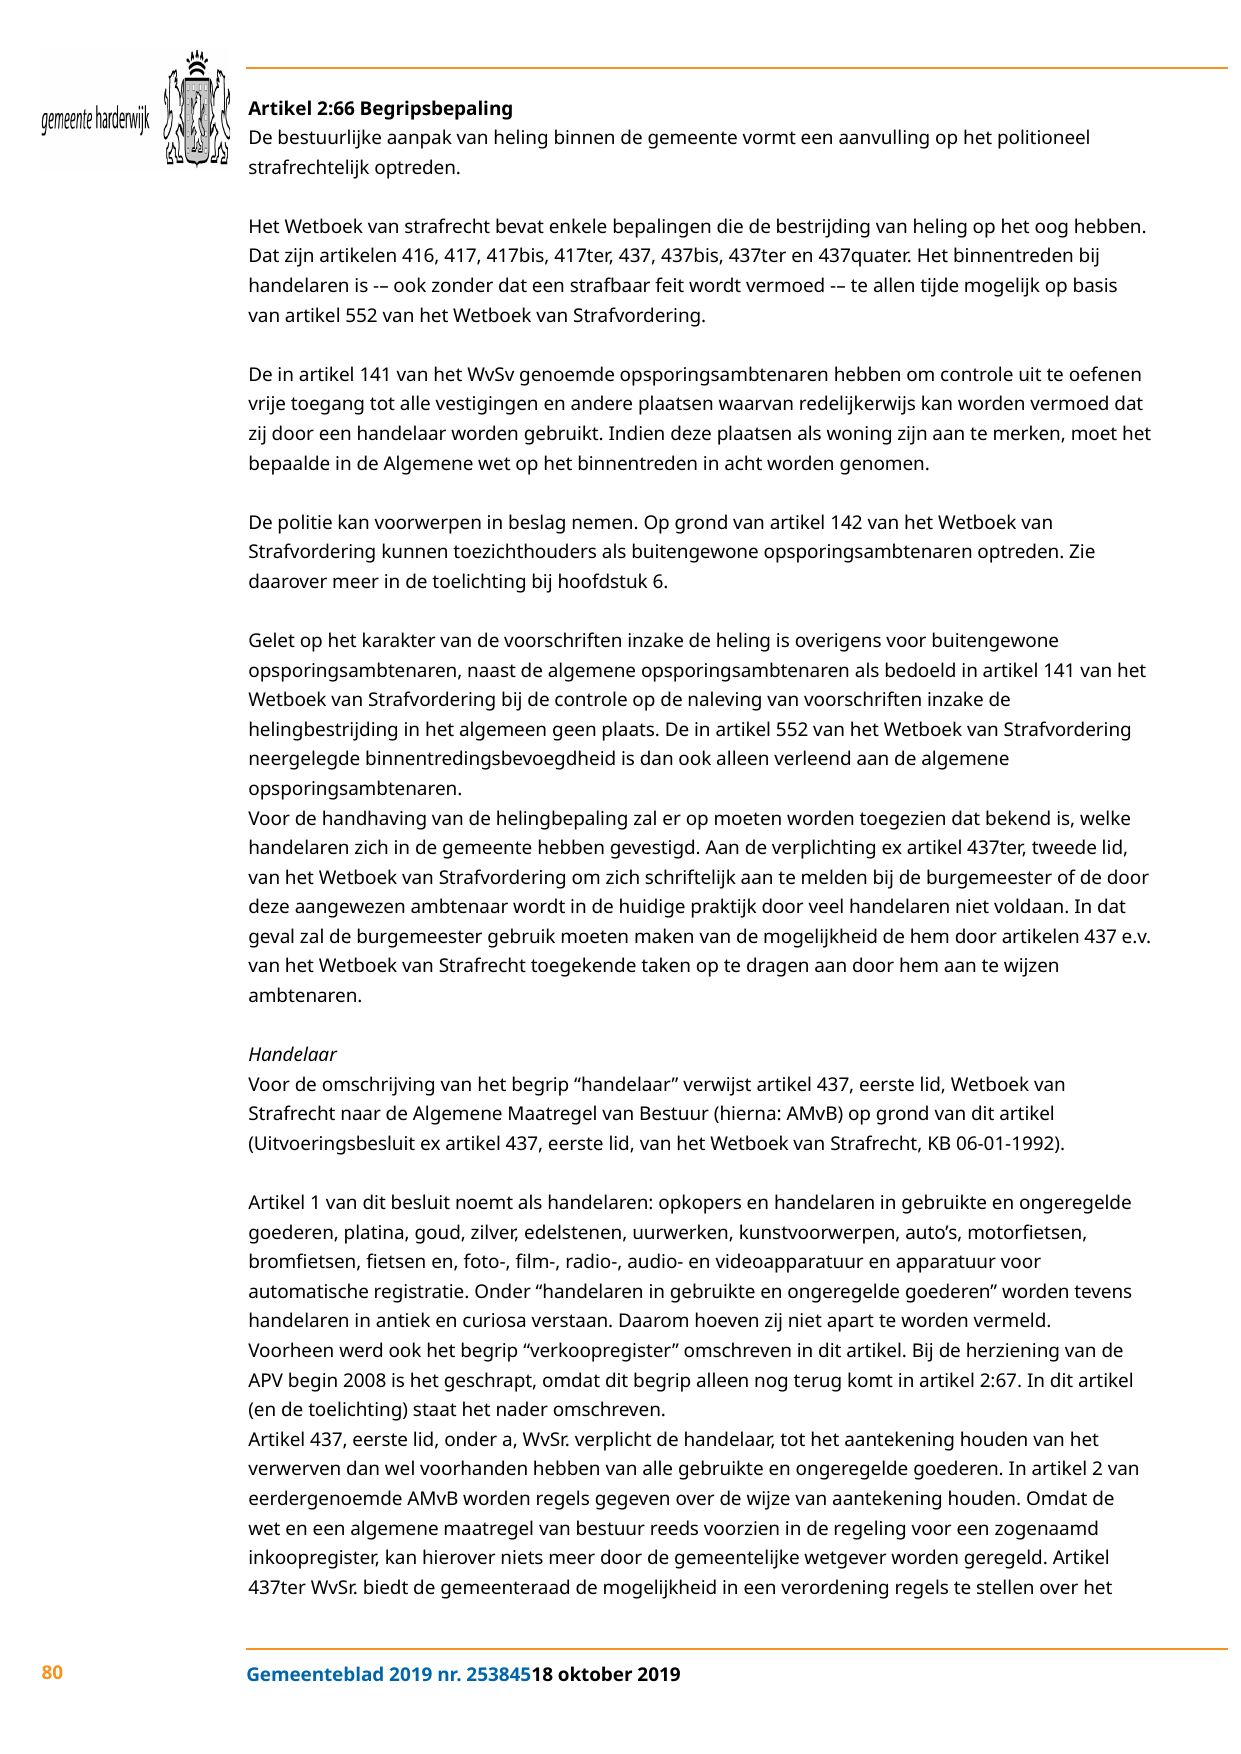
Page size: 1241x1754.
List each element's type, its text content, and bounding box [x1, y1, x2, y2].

text Gelet op het karakter van de voorschriften inzake de heling is overigens voor buitengewone opsporingsambtenaren, naast de algemene opsporingsambtenaren als bedoeld in artikel 141 van het Wetboek van Strafvordering bij de controle op de naleving van voorschriften inzake de helingbestrijding in het algemeen geen plaats. De in artikel 552 van het Wetboek van Strafvordering neergelegde binnentredingsbevoegdheid is dan ook alleen verleend aan de algemene opsporingsambtenaren. [248, 627, 1152, 801]
text Artikel 437, eerste lid, onder a, WvSr. verplicht de handelaar, tot het aantekening houden van het verwerven dan wel voorhanden hebben van alle gebruikte en ongeregelde goederen. In artikel 2 van eerdergenoemde AMvB worden regels gegeven over de wijze van aantekening houden. Omdat de wet en een algemene maatregel van bestuur reeds voorzien in de regeling voor een zogenaamd inkoopregister, kan hierover niets meer door de gemeentelijke wetgever worden geregeld. Artikel 437ter WvSr. biedt de gemeenteraad de mogelijkheid in een verordening regels te stellen over het [248, 1426, 1152, 1600]
text Voor de handhaving van de helingbepaling zal er op moeten worden toegezien dat bekend is, welke handelaren zich in de gemeente hebben gevestigd. Aan de verplichting ex artikel 437ter, tweede lid, van het Wetboek van Strafvordering om zich schriftelijk aan te melden bij de burgemeester of de door deze aangewezen ambtenaar wordt in de huidige praktijk door veel handelaren niet voldaan. In dat geval zal de burgemeester gebruik moeten maken van de mogelijkheid de hem door artikelen 437 e.v. van het Wetboek van Strafrecht toegekende taken op te dragen aan door hem aan te wijzen ambtenaren. [248, 805, 1152, 1008]
text Handelaar [248, 1041, 1152, 1067]
text De in artikel 141 van het WvSv genoemde opsporingsambtenaren hebben om controle uit te oefenen vrije toegang tot alle vestigingen en andere plaatsen waarvan redelijkerwijs kan worden vermoed dat zij door een handelaar worden gebruikt. Indien deze plaatsen als woning zijn aan te merken, moet het bepaalde in de Algemene wet op het binnentreden in acht worden genomen. [248, 361, 1152, 476]
picture [41, 47, 231, 172]
text Voor de omschrijving van het begrip “handelaar” verwijst artikel 437, eerste lid, Wetboek van Strafrecht naar de Algemene Maatregel van Bestuur (hierna: AMvB) op grond van dit artikel (Uitvoeringsbesluit ex artikel 437, eerste lid, van het Wetboek van Strafrecht, KB 06-01-1992). [248, 1071, 1152, 1156]
text De bestuurlijke aanpak van heling binnen de gemeente vormt een aanvulling op het politioneel strafrechtelijk optreden. [248, 124, 1152, 180]
text Artikel 1 van dit besluit noemt als handelaren: opkopers en handelaren in gebruikte en ongeregelde goederen, platina, goud, zilver, edelstenen, uurwerken, kunstvoorwerpen, auto’s, motorfietsen, bromfietsen, fietsen en, foto-, film-, radio-, audio- en videoapparatuur en apparatuur voor automatische registratie. Onder “handelaren in gebruikte en ongeregelde goederen” worden tevens handelaren in antiek en curiosa verstaan. Daarom hoeven zij niet apart te worden vermeld. [248, 1189, 1152, 1333]
text De politie kan voorwerpen in beslag nemen. Op grond van artikel 142 van het Wetboek van Strafvordering kunnen toezichthouders als buitengewone opsporingsambtenaren optreden. Zie daarover meer in de toelichting bij hoofdstuk 6. [248, 509, 1152, 594]
text Artikel 2:66 Begripsbepaling [248, 95, 1152, 121]
text Het Wetboek van strafrecht bevat enkele bepalingen die de bestrijding van heling op het oog hebben. Dat zijn artikelen 416, 417, 417bis, 417ter, 437, 437bis, 437ter en 437quater. Het binnentreden bij handelaren is -– ook zonder dat een strafbaar feit wordt vermoed -– te allen tijde mogelijk op basis van artikel 552 van het Wetboek van Strafvordering. [248, 213, 1152, 328]
text Voorheen werd ook het begrip “verkoopregister” omschreven in dit artikel. Bij de herziening van de APV begin 2008 is het geschrapt, omdat dit begrip alleen nog terug komt in artikel 2:67. In dit artikel (en de toelichting) staat het nader omschreven. [248, 1337, 1152, 1422]
